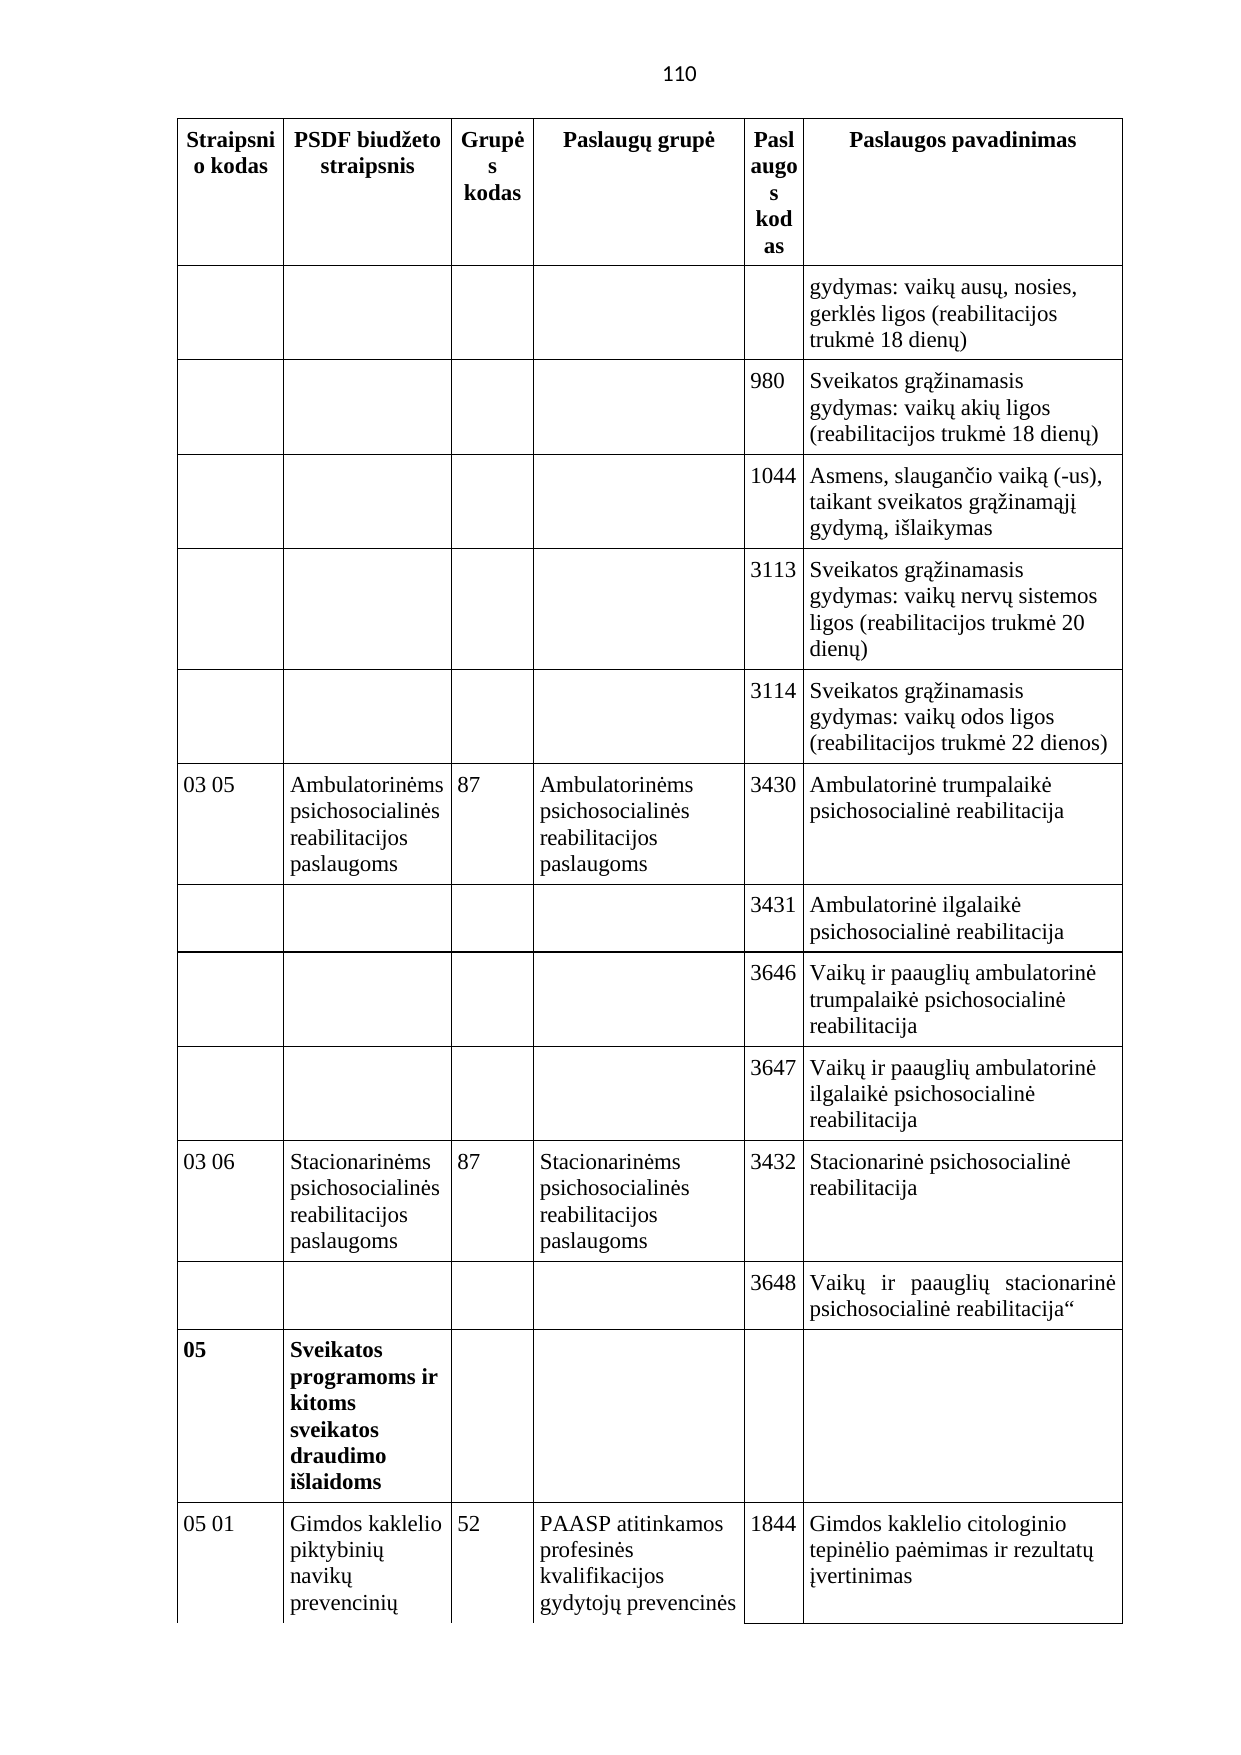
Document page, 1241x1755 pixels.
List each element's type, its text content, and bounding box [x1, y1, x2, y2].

table_cell Ambulatorinė trumpalaikė psichosocialinė reabilitacija [804, 764, 1122, 883]
table_cell [804, 1330, 1122, 1502]
table_cell [284, 885, 451, 951]
table_cell Stacionarinė psichosocialinė reabilitacija [804, 1141, 1122, 1261]
table_cell [178, 455, 283, 548]
table_cell [452, 1047, 533, 1140]
table_cell 3647 [745, 1047, 803, 1140]
table_cell [178, 1047, 283, 1140]
table_cell [452, 885, 533, 951]
table_cell 87 [452, 764, 533, 883]
table_cell Ambulatorinė ilgalaikė psichosocialinė reabilitacija [804, 885, 1122, 951]
table_cell 03 06 [178, 1141, 283, 1261]
table_cell [284, 455, 451, 548]
table_cell Vaikų ir paauglių ambulatorinė ilgalaikė psichosocialinė reabilitacija [804, 1047, 1122, 1140]
table_header Straipsnio kodas [178, 119, 283, 265]
table_cell [534, 266, 744, 359]
table_cell [534, 953, 744, 1046]
table_cell [534, 1262, 744, 1328]
table_cell 3114 [745, 670, 803, 763]
table_cell [284, 1047, 451, 1140]
table_cell [745, 1330, 803, 1502]
table_cell 980 [745, 360, 803, 454]
table_cell Gimdos kaklelio citologinio tepinėlio paėmimas ir rezultatų įvertinimas [804, 1503, 1122, 1622]
table_header Paslaugos kodas [745, 119, 803, 265]
table_cell 03 05 [178, 764, 283, 883]
table_cell [534, 549, 744, 668]
table_header PSDF biudžeto straipsnis [284, 119, 451, 265]
table_cell 1044 [745, 455, 803, 548]
table_cell [452, 360, 533, 454]
table_header Grupės kodas [452, 119, 533, 265]
table_cell Ambulatorinėms psichosocialinės reabilitacijos paslaugoms [284, 764, 451, 883]
table_cell 05 01 [178, 1503, 283, 1622]
table_cell [452, 266, 533, 359]
table_cell [452, 549, 533, 668]
table_cell [452, 670, 533, 763]
table_cell 3113 [745, 549, 803, 668]
table_cell Gimdos kaklelio piktybinių navikų prevencinių [284, 1503, 451, 1622]
table_cell [534, 360, 744, 454]
table_header Paslaugos pavadinimas [804, 119, 1122, 265]
table_cell [534, 670, 744, 763]
table_cell Sveikatos programoms ir kitoms sveikatos draudimo išlaidoms [284, 1330, 451, 1502]
table_cell [284, 953, 451, 1046]
table_cell 3431 [745, 885, 803, 951]
table_cell [452, 1330, 533, 1502]
table_cell PAASP atitinkamos profesinės kvalifikacijos gydytojų prevencinės [534, 1503, 744, 1622]
table_cell [178, 885, 283, 951]
table_cell [534, 1330, 744, 1502]
table_cell Asmens, slaugančio vaiką (-us), taikant sveikatos grąžinamąjį gydymą, išlaikymas [804, 455, 1122, 548]
table_cell 3430 [745, 764, 803, 883]
table_cell 05 [178, 1330, 283, 1502]
table_cell Ambulatorinėms psichosocialinės reabilitacijos paslaugoms [534, 764, 744, 883]
table_cell 3646 [745, 953, 803, 1046]
table_cell [452, 1262, 533, 1328]
table_cell Vaikų ir paauglių stacionarinė psichosocialinė reabilitacija“ [804, 1262, 1122, 1328]
table_cell [178, 1262, 283, 1328]
table_cell [178, 266, 283, 359]
table_cell [284, 1262, 451, 1328]
table_cell [534, 1047, 744, 1140]
table_cell 3648 [745, 1262, 803, 1328]
table_cell Sveikatos grąžinamasis gydymas: vaikų nervų sistemos ligos (reabilitacijos trukmė 20 dienų) [804, 549, 1122, 668]
table_cell 3432 [745, 1141, 803, 1261]
table_header Paslaugų grupė [534, 119, 744, 265]
table_cell Sveikatos grąžinamasis gydymas: vaikų odos ligos (reabilitacijos trukmė 22 dienos) [804, 670, 1122, 763]
table_cell [178, 360, 283, 454]
table_cell Stacionarinėms psichosocialinės reabilitacijos paslaugoms [284, 1141, 451, 1261]
table_cell [284, 549, 451, 668]
table_cell [745, 266, 803, 359]
table_cell [534, 885, 744, 951]
table_cell [452, 455, 533, 548]
table_cell [284, 266, 451, 359]
table_cell [284, 670, 451, 763]
table_cell 87 [452, 1141, 533, 1261]
table_cell [178, 670, 283, 763]
table_cell 52 [452, 1503, 533, 1622]
table_cell [452, 953, 533, 1046]
table_cell [178, 549, 283, 668]
table_cell 1844 [745, 1503, 803, 1622]
table_cell [534, 455, 744, 548]
table_cell gydymas: vaikų ausų, nosies, gerklės ligos (reabilitacijos trukmė 18 dienų) [804, 266, 1122, 359]
table_cell Sveikatos grąžinamasis gydymas: vaikų akių ligos (reabilitacijos trukmė 18 dienų) [804, 360, 1122, 454]
table_cell [178, 953, 283, 1046]
table_cell Stacionarinėms psichosocialinės reabilitacijos paslaugoms [534, 1141, 744, 1261]
table_cell Vaikų ir paauglių ambulatorinė trumpalaikė psichosocialinė reabilitacija [804, 953, 1122, 1046]
table_cell [284, 360, 451, 454]
